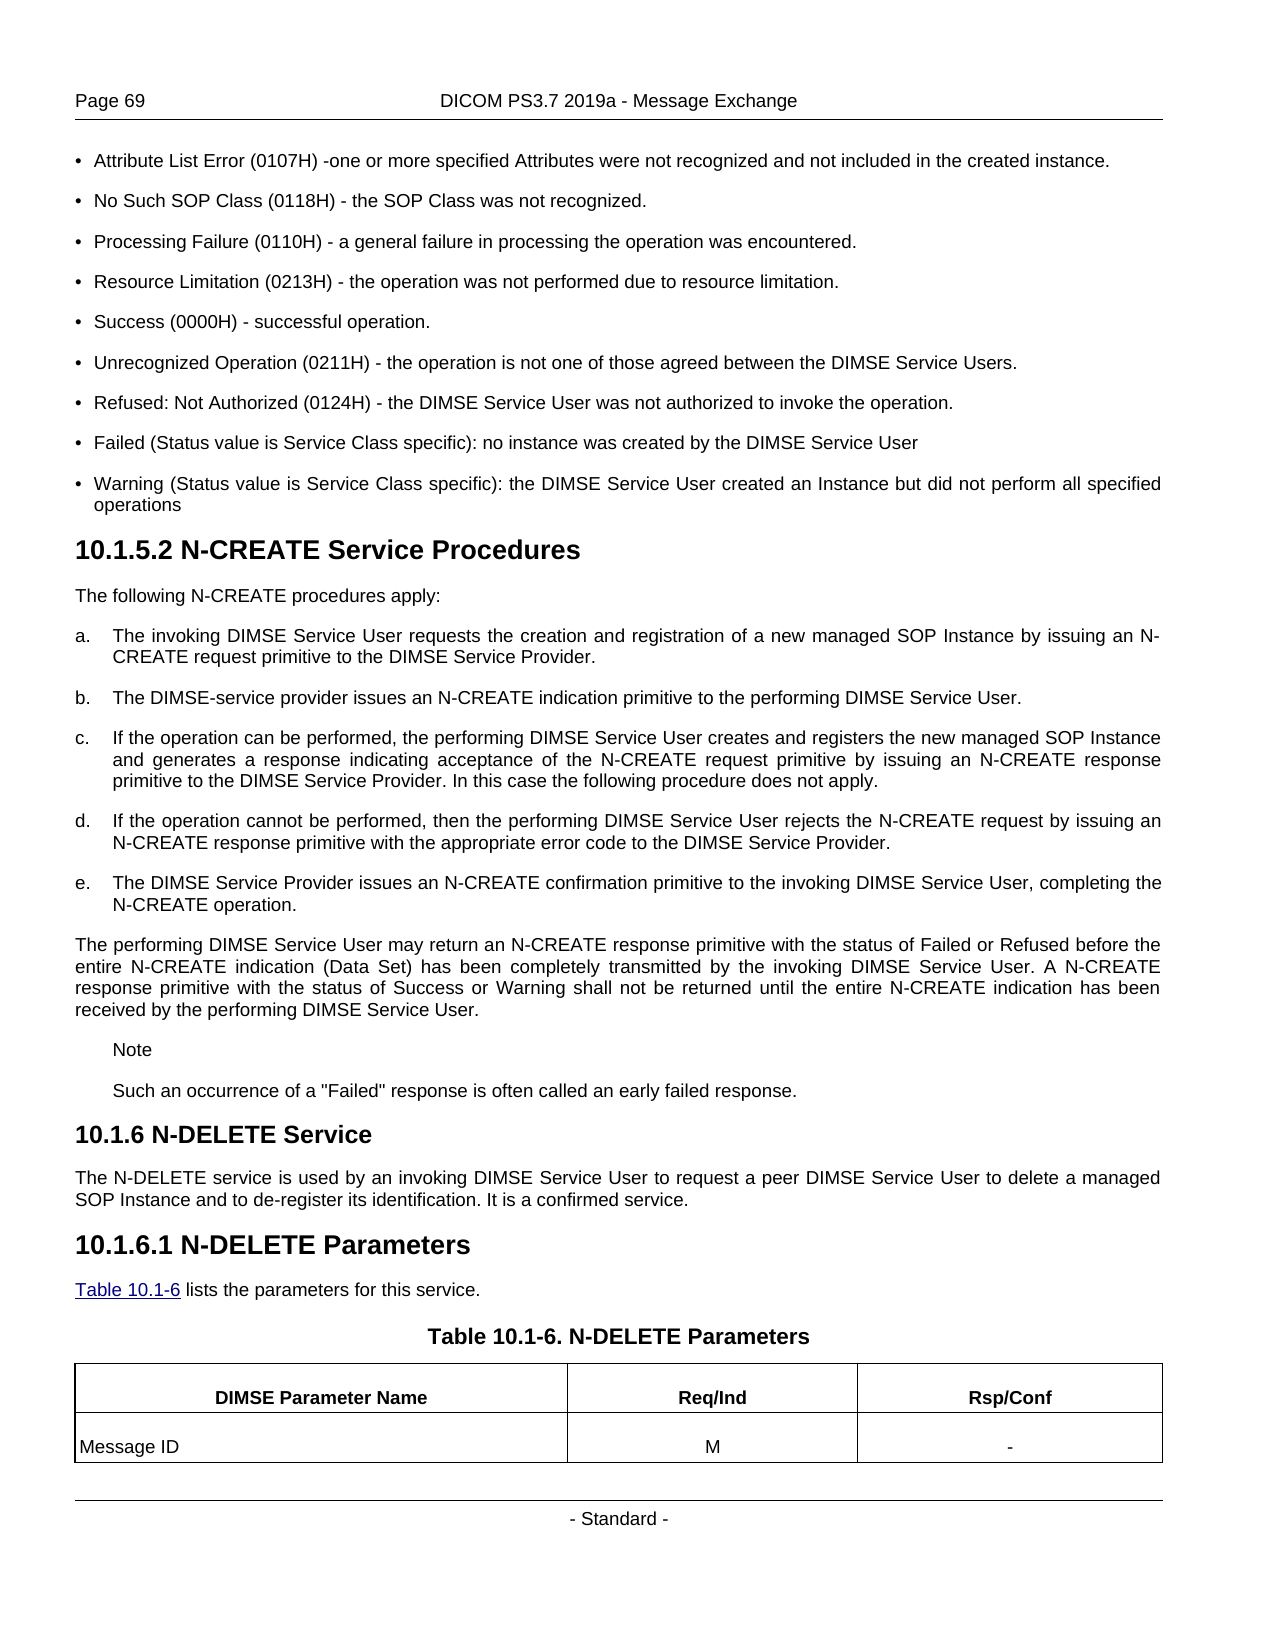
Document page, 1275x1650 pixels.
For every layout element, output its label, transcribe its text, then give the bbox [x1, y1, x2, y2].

list Failed (Status value is Service Class specific): no instance was created by the DIMSE Service User [75, 432, 1162, 454]
list Unrecognized Operation (0211H) - the operation is not one of those agreed between the DIMSE Service Users. [75, 352, 1162, 373]
text 10.1.6 N-DELETE Service [75, 1120, 1162, 1148]
list The invoking DIMSE Service User requests the creation and registration of a new managed SOP Instance by issuing an N-CREATE request primitive to the DIMSE Service Provider. [75, 625, 1162, 668]
list No Such SOP Class (0118H) - the SOP Class was not recognized. [75, 190, 1162, 212]
text Note [112, 1039, 1125, 1061]
table_header Req/Ind [568, 1364, 857, 1412]
list If the operation cannot be performed, then the performing DIMSE Service User rejects the N-CREATE request by issuing an N-CREATE response primitive with the appropriate error code to the DIMSE Service Provider. [75, 810, 1162, 853]
table_cell - [858, 1413, 1162, 1462]
table_header Rsp/Conf [858, 1364, 1162, 1412]
text The performing DIMSE Service User may return an N-CREATE response primitive with the status of Failed or Refused before the entire N-CREATE indication (Data Set) has been completely transmitted by the invoking DIMSE Service User. A N-CREATE response primitive with the status of Success or Warning shall not be returned until the entire N-CREATE indication has been received by the performing DIMSE Service User. [75, 934, 1162, 1020]
text Table 10.1-6 lists the parameters for this service. [75, 1279, 1162, 1301]
list If the operation can be performed, the performing DIMSE Service User creates and registers the new managed SOP Instance and generates a response indicating acceptance of the N-CREATE request primitive by issuing an N-CREATE response primitive to the DIMSE Service Provider. In this case the following procedure does not apply. [75, 727, 1162, 792]
table_cell M [568, 1413, 857, 1462]
list Warning (Status value is Service Class specific): the DIMSE Service User created an Instance but did not perform all specified operations [75, 472, 1162, 516]
list The DIMSE-service provider issues an N-CREATE indication primitive to the performing DIMSE Service User. [75, 687, 1162, 708]
text The N-DELETE service is used by an invoking DIMSE Service User to request a peer DIMSE Service User to delete a managed SOP Instance and to de-register its identification. It is a confirmed service. [75, 1167, 1162, 1210]
text Table 10.1-6. N-DELETE Parameters [75, 1323, 1162, 1349]
list The DIMSE Service Provider issues an N-CREATE confirmation primitive to the invoking DIMSE Service User, completing the N-CREATE operation. [75, 872, 1162, 915]
table_header DIMSE Parameter Name [76, 1364, 567, 1412]
list Processing Failure (0110H) - a general failure in processing the operation was encountered. [75, 231, 1162, 252]
text 10.1.6.1 N-DELETE Parameters [75, 1229, 1162, 1260]
list Success (0000H) - successful operation. [75, 311, 1162, 333]
list Refused: Not Authorized (0124H) - the DIMSE Service User was not authorized to invoke the operation. [75, 392, 1162, 413]
table_cell Message ID [76, 1413, 567, 1462]
text The following N-CREATE procedures apply: [75, 584, 1162, 606]
list Attribute List Error (0107H) -one or more specified Attributes were not recognized and not included in the created instance. [75, 150, 1162, 172]
list Resource Limitation (0213H) - the operation was not performed due to resource limitation. [75, 271, 1162, 292]
text Such an occurrence of a "Failed" response is often called an early failed response. [112, 1079, 1125, 1101]
text 10.1.5.2 N-CREATE Service Procedures [75, 534, 1162, 566]
